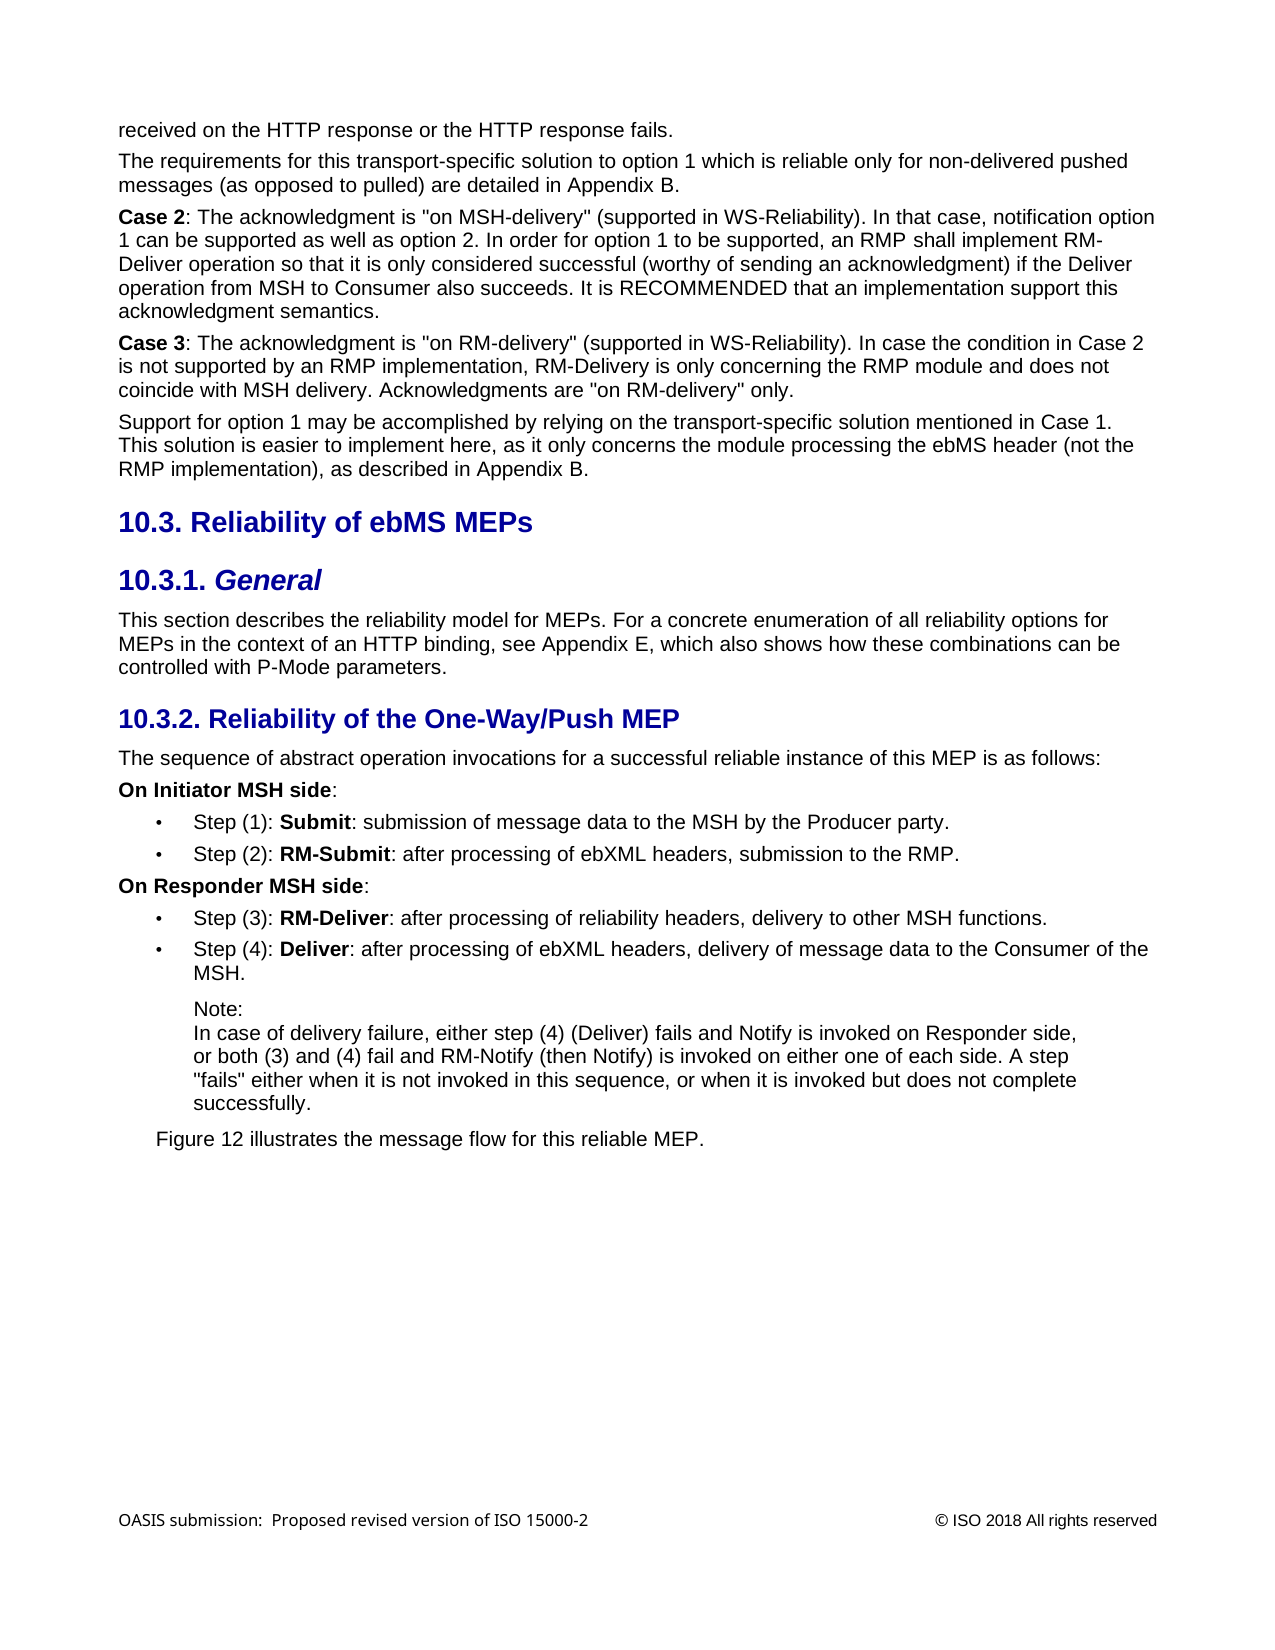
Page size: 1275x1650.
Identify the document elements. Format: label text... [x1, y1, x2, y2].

text Figure 12 illustrates the message flow for this reliable MEP. [156, 1128, 1157, 1151]
text On Responder MSH side: [118, 874, 1157, 898]
text This section describes the reliability model for MEPs. For a concrete enumeration of all reliability options for MEPs in the context of an HTTP binding, see Appendix E, which also shows how these combinations can be controlled with P-Mode parameters. [118, 608, 1157, 679]
subtitle Reliability of ebMS MEPs [118, 506, 1157, 538]
text The sequence of abstract operation invocations for a successful reliable instance of this MEP is as follows: [118, 747, 1157, 770]
text Note: In case of delivery failure, either step (4) (Deliver) fails and Notify is invoked on Responder side, or both (3) and (4) fail and RM-Notify (then Notify) is invoked on either one of each side. A step "fails" either when it is not invoked in this sequence, or when it is invoked but does not complete successfully. [193, 997, 1082, 1115]
text Case 3: The acknowledgment is "on RM-delivery" (supported in WS-Reliability). In case the condition in Case 2 is not supported by an RMP implementation, RM-Delivery is only concerning the RMP module and does not coincide with MSH delivery. Acknowledgments are "on RM-delivery" only. [118, 331, 1157, 402]
list Step (3): RM-Deliver: after processing of reliability headers, delivery to other MSH functions. [156, 906, 1157, 929]
subtitle General [118, 563, 1157, 596]
text On Initiator MSH side: [118, 778, 1157, 802]
text The requirements for this transport-specific solution to option 1 which is reliable only for non-delivered pushed messages (as opposed to pulled) are detailed in Appendix B. [118, 150, 1157, 197]
list Step (2): RM-Submit: after processing of ebXML headers, submission to the RMP. [156, 842, 1157, 866]
text Support for option 1 may be accomplished by relying on the transport-specific solution mentioned in Case 1. This solution is easier to implement here, as it only concerns the module processing the ebMS header (not the RMP implementation), as described in Appendix B. [118, 410, 1157, 481]
text Case 2: The acknowledgment is "on MSH-delivery" (supported in WS-Reliability). In that case, notification option 1 can be supported as well as option 2. In order for option 1 to be supported, an RMP shall implement RM-Deliver operation so that it is only considered successful (worthy of sending an acknowledgment) if the Deliver operation from MSH to Consumer also succeeds. It is RECOMMENDED that an implementation support this acknowledgment semantics. [118, 205, 1157, 323]
text received on the HTTP response or the HTTP response fails. [118, 118, 1157, 142]
list Step (4): Deliver: after processing of ebXML headers, delivery of message data to the Consumer of the MSH. [156, 938, 1157, 985]
list Step (1): Submit: submission of message data to the MSH by the Producer party. [156, 810, 1157, 834]
subtitle Reliability of the One-Way/Push MEP [118, 704, 1157, 734]
